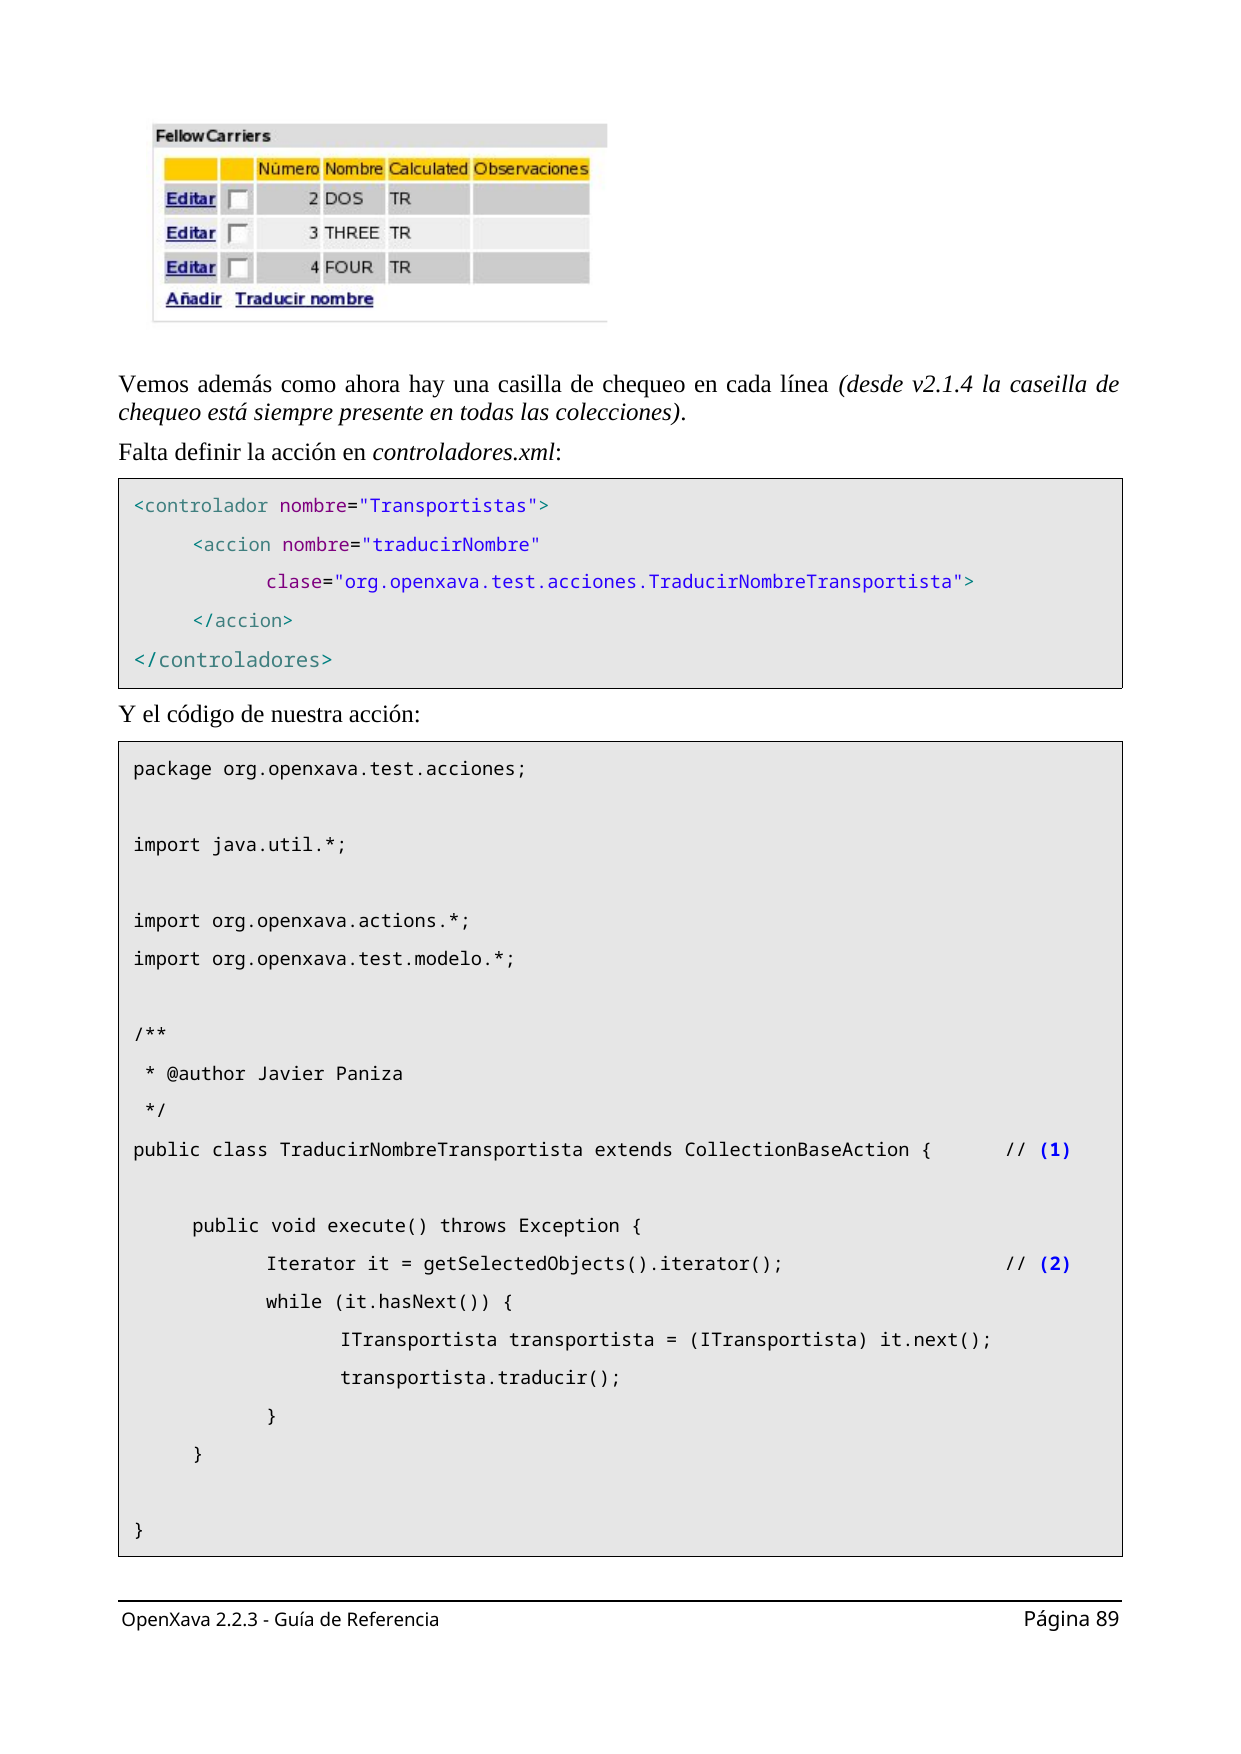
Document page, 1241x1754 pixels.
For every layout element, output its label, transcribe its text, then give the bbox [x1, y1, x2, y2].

text * @author Javier Paniza [119, 1045, 1122, 1083]
picture [146, 118, 608, 330]
text */ [119, 1083, 1122, 1121]
text transportista.traducir(); [119, 1349, 1122, 1387]
text <controlador nombre="Transportistas"> [119, 479, 1122, 516]
text /** [119, 1007, 1122, 1045]
text Y el código de nuestra acción: [118, 701, 1122, 728]
text } [119, 1425, 1122, 1463]
text } [119, 1501, 1122, 1556]
text package org.openxava.test.acciones; [119, 742, 1122, 779]
text </accion> [119, 592, 1122, 630]
text import org.openxava.test.modelo.*; [119, 931, 1122, 969]
text Vemos además como ahora hay una casilla de chequeo en cada línea (desde v2.1.4 la caseilla de chequeo está siempre presente en todas las colecciones). [118, 370, 1122, 425]
text } [119, 1387, 1122, 1425]
text Falta definir la acción en controladores.xml: [118, 438, 1122, 466]
text import java.util.*; [119, 817, 1122, 855]
text ITransportista transportista = (ITransportista) it.next(); [119, 1311, 1122, 1349]
text public class TraducirNombreTransportista extends CollectionBaseAction { // (1) [119, 1121, 1122, 1159]
text while (it.hasNext()) { [119, 1273, 1122, 1311]
text public void execute() throws Exception { [119, 1197, 1122, 1235]
text <accion nombre="traducirNombre" [119, 516, 1122, 554]
text clase="org.openxava.test.acciones.TraducirNombreTransportista"> [119, 554, 1122, 592]
text import org.openxava.actions.*; [119, 893, 1122, 931]
text Iterator it = getSelectedObjects().iterator(); // (2) [119, 1235, 1122, 1273]
text </controladores> [119, 630, 1122, 688]
